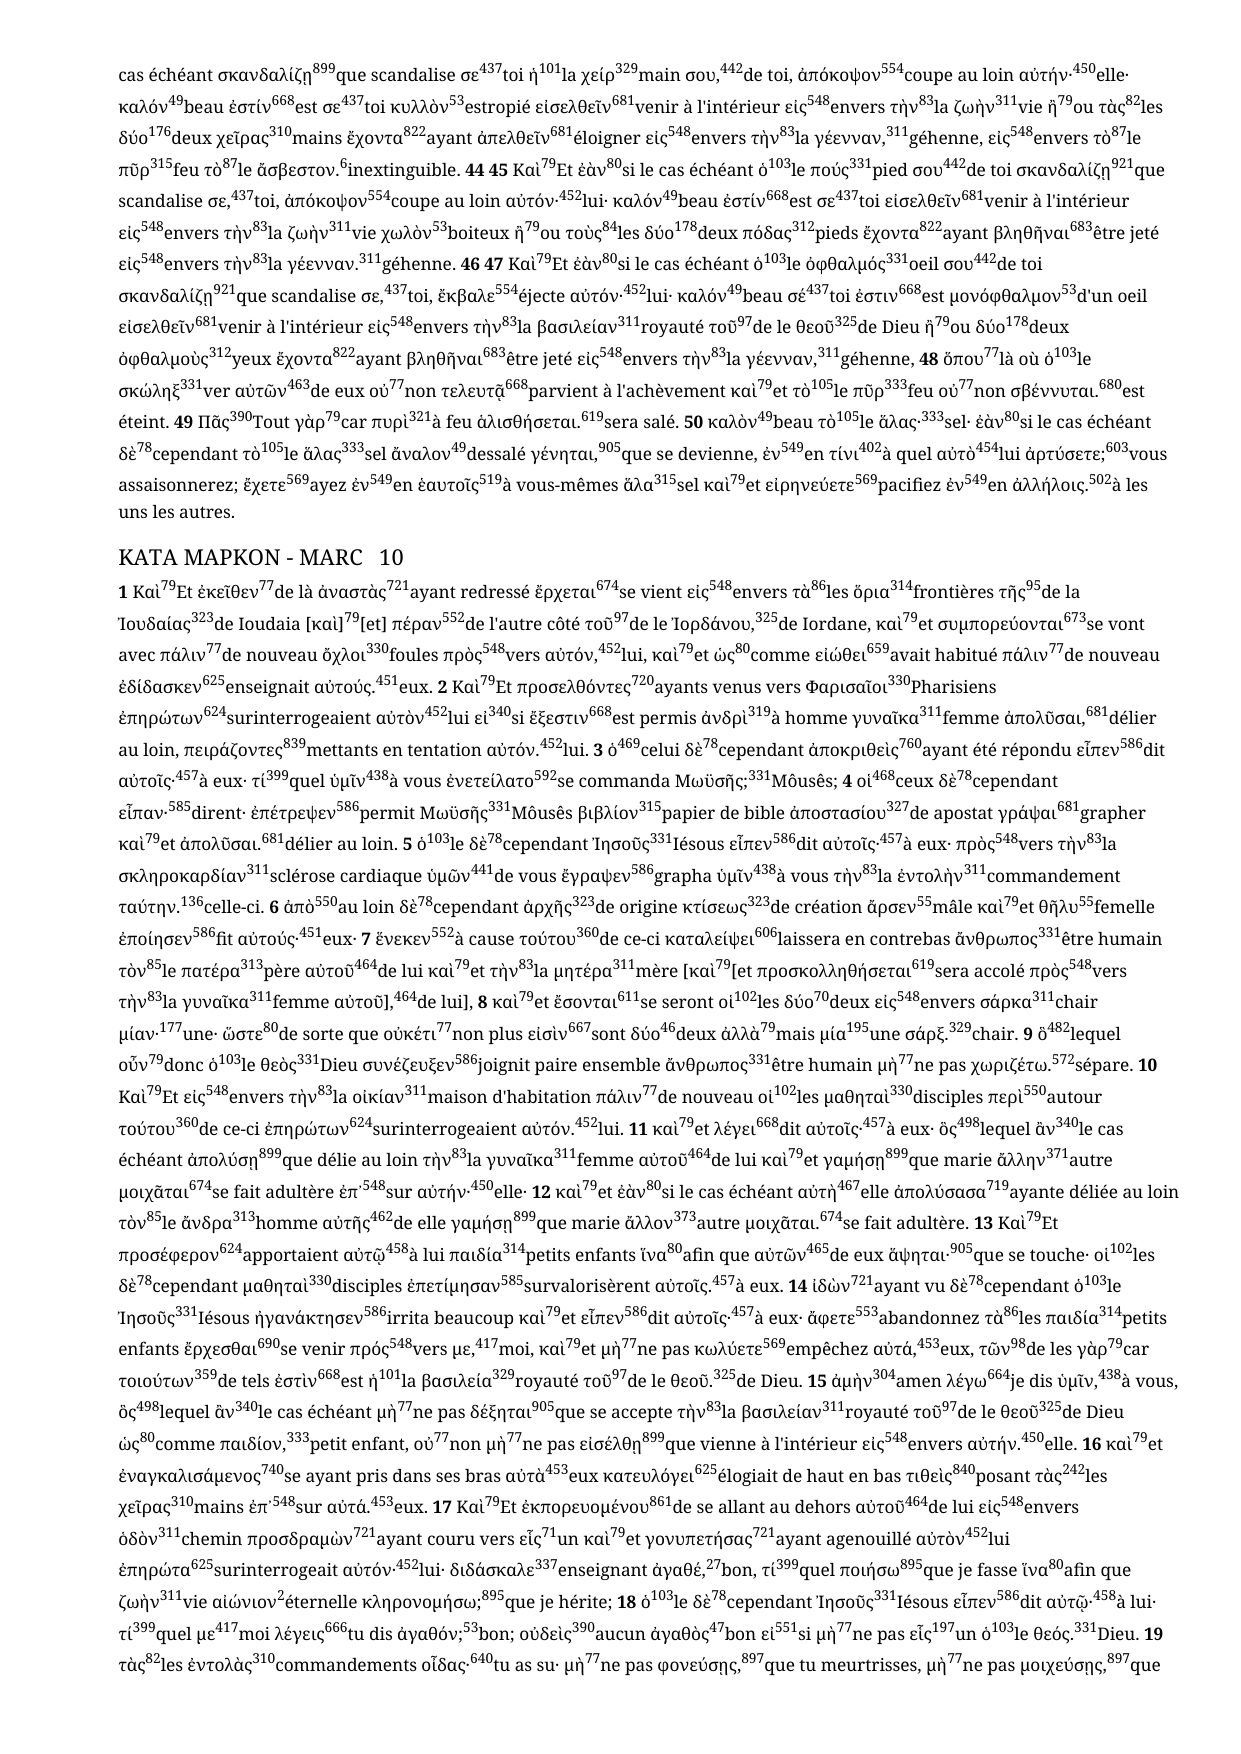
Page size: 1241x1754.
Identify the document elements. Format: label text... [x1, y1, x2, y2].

text 1 Καὶ79Et ἔλεγεν625disait αὐτοῖς·457à eux· ἀμὴν304amen λέγω664je dis ὑμῖν438à vous ὅτι80en ce que εἰσίν667sont τινες389des quelconques τῶν357de ceux ἑστηκότων777de ayants dressés ὧδε77ici οἵτινες497lesquels des quelconques οὐ77non μὴ77ne pas γεύσωνται904que se goûtent θανάτου325de trépas ἕως80jusqu'à ce que ἂν340le cas échéant ἴδωσιν898que voient τὴν83la βασιλείαν311royauté τοῦ97de le θεοῦ325de Dieu ἐληλυθυῖαν768ayante venue ἐν549en δυνάμει.317à puissance. 2 Καὶ79Et μετὰ548après ἡμέρας310journées ἓξ176six παραλαμβάνει668prend à côté ὁ103le Ἰησοῦς331Iésous τὸν85le Πέτρον313Pierre καὶ79et τὸν85le Ἰάκωβον313Iakobos καὶ79et τὸν85le Ἰωάννην313Ioannes καὶ79et ἀναφέρει668porte de bas en haut αὐτοὺς451eux εἰς548envers ὄρος315montagne ὑψηλὸν6haut κατ᾽548selon ἰδίαν544en propre μόνους.372seuls. καὶ79et μετεμορφώθη600fut métamorphosé ἔμπροσθεν552en devers αὐτῶν,463de eux, 3 καὶ79et τὰ104les ἱμάτια332himations αὐτοῦ464de lui ἐγένετο592se devint στίλβοντα841étincelants λευκὰ72blancs λίαν,77extrêmement, οἷα499tels que γναφεὺς331foulonnier ἐπὶ550sur τῆς95de la γῆς323de terre οὐ77non δύναται674se peut οὕτως77ainsi λευκᾶναι.681blanchir. 4 καὶ79et ὤφθη600fut vu αὐτοῖς457à eux Ἠλίας331Élia σὺν549avec Μωϋσεῖ319à Môusês καὶ79et ἦσαν624étaient συλλαλοῦντες839bavardants ensemble τῷ91à le Ἰησοῦ.319à Iésous. 5 καὶ79et ἀποκριθεὶς760ayant été répondu ὁ103le Πέτρος331Pierre λέγει668dit τῷ91à le Ἰησοῦ·319à Iésous· ῥαββί,337rabbi, καλόν49beau ἐστιν668est ἡμᾶς416nous ὧδε77ici εἶναι,689être, καὶ79et ποιήσωμεν894que nous fassions τρεῖς176trois σκηνάς,310tentes, σοὶ439à toi μίαν51une καὶ79et Μωϋσεῖ319à Môusês μίαν51une καὶ79et Ἠλίᾳ319à Élia μίαν.51une. 6 οὐ77non γὰρ79car ᾔδει659avait su τί399quel ἀποκριθῇ,911que soit répondu, ἔκφοβοι46effrayés au dehors γὰρ79car ἐγένοντο.591se devinrent. 7 καὶ79et ἐγένετο592se devint νεφέλη329nuée ἐπισκιάζουσα838ombrante sur αὐτοῖς,457à eux, καὶ79et ἐγένετο592se devint φωνὴ329voix ἐκ550hors τῆς95de la νεφέλης·323de nuée· οὗτός364celui-ci ἐστιν668est ὁ103le υἱός331fils μου424de moi ὁ103le ἀγαπητός,22aimé, ἀκούετε569écoutez αὐτοῦ.464de lui. 8 καὶ79et ἐξάπινα77subitement περιβλεψάμενοι739se ayants regardés autour οὐκέτι77non plus οὐδένα373aucun εἶδον585virent ἀλλὰ79mais τὸν85le Ἰησοῦν313Iésous μόνον115seul μεθ᾽550avec ἑαυτῶν.536de eux-mêmes. 9 Καὶ79Et καταβαινόντων833de descendants αὐτῶν463de eux ἐκ550hors τοῦ99de le ὄρους327de montagne διεστείλατο592se équipa en séparant αὐτοῖς457à eux ἵνα80afin que μηδενὶ378à ne pas un ἃ481lesquels εἶδον585virent διηγήσωνται,904que se racontent complètement, εἰ551si μὴ77ne pas ὅταν80lorsque le cas échéant ὁ103le υἱὸς331fils τοῦ97de le ἀνθρώπου325de être humain ἐκ550hors νεκρῶν64de morts ἀναστῇ.899que redresse. 10 καὶ79et τὸν85le λόγον313discours ἐκράτησαν585saisirent avec force πρὸς548vers ἑαυτοὺς527eux-mêmes συζητοῦντες839cherchants ensemble τί412quel ἐστιν668est τὸ366ce ἐκ550hors νεκρῶν64de morts ἀναστῆναι.681redresser. 11 Καὶ79Et ἐπηρώτων624surinterrogeaient αὐτὸν452lui λέγοντες·839disants· ὅτι80en ce que λέγουσιν667disent οἱ102les γραμματεῖς330lettrés ὅτι80en ce que Ἠλίαν313Élia δεῖ668attache de lien ἐλθεῖν681venir πρῶτον;77premièrement; 12 ὁ469celui δὲ78cependant ἔφη625déclarait αὐτοῖς·457à eux· Ἠλίας331Élia μὲν340certes ἐλθὼν721ayant venu πρῶτον77premièrement ἀποκαθιστάνει668reconstitue πάντα·374tous· καὶ79et πῶς77comment? γέγραπται654a été graphé ἐπὶ548sur τὸν85le υἱὸν313fils τοῦ97de le ἀνθρώπου325de être humain ἵνα80afin que πολλὰ374nombreux πάθῃ899que souffre καὶ79et ἐξουδενηθῇ;911que soit tenu pour rien; 13 ἀλλὰ79mais λέγω664je dis ὑμῖν438à vous ὅτι80en ce que καὶ77aussi Ἠλίας331Élia ἐλήλυθεν,642a venu, καὶ79et ἐποίησαν585firent αὐτῷ458à lui ὅσα481autant lesquels ἤθελον,624voulaient, καθὼς77de haut en bas comme γέγραπται654a été graphé ἐπ᾽548sur αὐτόν.452lui. 14 Καὶ79Et ἐλθόντες720ayants venus πρὸς548vers τοὺς84les μαθητὰς312disciples εἶδον585virent ὄχλον313foule πολὺν269nombreux περὶ548autour αὐτοὺς451eux καὶ79et γραμματεῖς312lettrés συζητοῦντας821cherchants ensemble πρὸς548vers αὐτούς.451eux. 15 καὶ79et εὐθὺς77directement πᾶς287tout ὁ103le ὄχλος331foule ἰδόντες720ayants vus αὐτὸν452lui ἐξεθαμβήθησαν599furent stupéfié καὶ79et προστρέχοντες839courants vers ἠσπάζοντο630se saluaient αὐτόν.452lui. 16 καὶ79et ἐπηρώτησεν586surinterrogea αὐτούς·451eux· τί399quel συζητεῖτε665vous cherchez ensemble πρὸς548vers αὐτούς;451eux; 17 Καὶ79Et ἀπεκρίθη600fut répondu αὐτῷ458à lui εἷς71un ἐκ550hors τοῦ97de le ὄχλου·325de foule· διδάσκαλε,337enseignant, ἤνεγκα582je portai τὸν85le υἱόν313fils μου424de moi πρὸς548vers σέ,437toi, ἔχοντα822ayant πνεῦμα315souffle ἄλαλον·6sans bavardage· 18 καὶ79et ὅπου80là où ἐὰν340si le cas échéant αὐτὸν452lui καταλάβῃ899que prenne de haut en bas ῥήσσει668fracasse αὐτόν,452lui, καὶ79et ἀφρίζει668écume καὶ79et τρίζει668crisse τοὺς244les ὀδόντας312dents καὶ79et ξηραίνεται·680est séché· καὶ79et εἶπα582je dis τοῖς90à les μαθηταῖς318à disciples σου442de toi ἵνα80afin que αὐτὸ454lui ἐκβάλωσιν,898que éjectent, καὶ79et οὐκ77non ἴσχυσαν.585eurent la ténacité. 19 ὁ469celui δὲ78cependant ἀποκριθεὶς760ayant été répondu αὐτοῖς457à eux λέγει·668dit· ὦ340O γενεὰ335génération ἄπιστος,25incroyante, ἕως80jusqu'à ce que πότε77quand πρὸς548vers ὑμᾶς436vous ἔσομαι;608je me serai; ἕως80jusqu'à ce que πότε77quand ἀνέξομαι608je m'assumerai ὑμῶν;441de vous; φέρετε569portez αὐτὸν452lui πρός548vers με.417moi. 20 καὶ79et ἤνεγκαν585portèrent αὐτὸν452lui πρὸς548vers αὐτόν.452lui. καὶ79et ἰδὼν721ayant vu αὐτὸν452lui τὸ105le πνεῦμα333souffle εὐθὺς77directement συνεσπάραξεν586convulsa ensemble αὐτόν,452lui, καὶ79et πεσὼν721ayant tombé ἐπὶ550sur τῆς95de la γῆς323de terre ἐκυλίετο631se roulait ἀφρίζων.840écumant. 21 καὶ79et ἐπηρώτησεν586surinterrogea τὸν85le πατέρα313père αὐτοῦ·464de lui· πόσος174combien grand? χρόνος331temps ἐστὶν668est ὡς80comme τοῦτο366ce-ci γέγονεν642a devenu αὐτῷ;458à lui; ὁ469celui δὲ78cependant εἶπεν·586dit· ἐκ547hors παιδιόθεν·77petite enfance· 22 καὶ79et πολλάκις77souvent καὶ79et εἰς548envers πῦρ315feu αὐτὸν452lui ἔβαλεν586jeta καὶ79et εἰς548envers ὕδατα314eaux ἵνα80afin que ἀπολέσῃ899que dépérisse αὐτόν·452lui· ἀλλ᾽79mais εἴ80si τι375un quelconque δύνῃ,672tu te peux, βοήθησον554aide ἡμῖν419à nous σπλαγχνισθεὶς760ayant été remué aux entrailles ἐφ᾽548sur ἡμᾶς.416nous. 23 ὁ103le δὲ78cependant Ἰησοῦς331Iésous εἶπεν586dit αὐτῷ·458à lui· τὸ348ce εἰ80si δύνῃ,672tu te peux, πάντα391tous δυνατὰ48puissants τῷ352à celui πιστεύοντι.828à croyant. 24 καὶ79et εὐθὺς77directement κράξας721ayant croassé ὁ103le πατὴρ331père τοῦ99de le παιδίου327de petit enfant ἔλεγεν·625disait· πιστεύω·664je crois· βοήθει570aide μου424de moi τῇ89à la ἀπιστίᾳ.317à incroyance. 25 Ἰδὼν721Ayant vu δὲ78cependant ὁ103le Ἰησοῦς331Iésous ὅτι80en ce que ἐπισυντρέχει668accourt ὄχλος,331foule, ἐπετίμησεν586survalorisa τῷ93à le πνεύματι321à souffle τῷ93à le ἀκαθάρτῳ12à impur λέγων840disant αὐτῷ·460à lui· τὸ111le ἄλαλον28sans bavardage καὶ79et κωφὸν28sourd muet πνεῦμα,339souffle, ἐγὼ431moi ἐπιτάσσω664j'ordonne sûrement σοι,439à toi, ἔξελθε554sors ἐξ550hors αὐτοῦ464de lui καὶ79et μηκέτι77ne pas plus εἰσέλθῃς897que tu viennes à l'intérieur εἰς548envers αὐτόν.452lui. 26 καὶ79et κράξας721ayant croassé καὶ79et πολλὰ374nombreux σπαράξας721ayant convulsé αὐτόν452lui ἐξῆλθεν·586sortit· καὶ79et ἐγένετο592se devint ὡσεὶ80comme si νεκρός,71mort, ὥστε80de sorte que τοὺς84les πολλοὺς372nombreux λέγειν689dire ὅτι80en ce que ἀπέθανεν.586mourut loin. 27 ὁ103le δὲ78cependant Ἰησοῦς331Iésous κρατήσας721ayant saisi avec force τῆς95de la χειρὸς323de main αὐτοῦ464de lui ἤγειρεν586éveilla αὐτόν,452lui, καὶ79et ἀνέστη.586redressa. 28 Καὶ79Et εἰσελθόντος716de ayant venu à l'intérieur αὐτοῦ464de lui εἰς548envers οἶκον313maison οἱ102les μαθηταὶ330disciples αὐτοῦ464de lui κατ᾽548selon ἰδίαν544en propre ἐπηρώτων624surinterrogeaient αὐτόν·452lui· ὅτι80en ce que ἡμεῖς430nous οὐκ77non ἠδυνήθημεν595nous fûmes pu ἐκβαλεῖν681éjecter αὐτό;454lui; 29 καὶ79et εἶπεν586dit αὐτοῖς·457à eux· τοῦτο158ce-ci τὸ105le γένος333genre ἐν549en οὐδενὶ380à aucun δύναται674se peut ἐξελθεῖν681sortir εἰ551si μὴ77ne pas ἐν549en προσευχῇ317à prière καὶ79et νηστεία.317à jeûne. 30 Κἀκεῖθεν77Et de là ἐξελθόντες720ayants sortis παρεπορεύοντο630se allaient à côté διὰ550par τῆς95de la Γαλιλαίας,323de Galilée, καὶ79et οὐκ77non ἤθελεν625voulait ἵνα80afin que τις390un quelconque γνοῖ·899que connaisse· 31 ἐδίδασκεν625enseignait γὰρ79car τοὺς84les μαθητὰς312disciples αὐτοῦ464de lui καὶ79et ἔλεγεν625disait αὐτοῖς457à eux ὅτι80en ce que ὁ103le υἱὸς331fils τοῦ97de le ἀνθρώπου325de être humain παραδίδοται680est transmis εἰς548envers χεῖρας310mains ἀνθρώπων,324de êtres humains, καὶ79et ἀποκτενοῦσιν605tueront catégoriquement αὐτόν,452lui, καὶ79et ἀποκτανθεὶς760ayant été tué catégoriquement μετὰ548après τρεῖς176trois ἡμέρας310journées ἀναστήσεται.612se redressera. 32 οἱ468ceux δὲ78cependant ἠγνόουν624méconnaissaient τὸ87le ῥῆμα,315oral, καὶ79et ἐφοβοῦντο630se effrayaient αὐτὸν452lui ἐπερωτῆσαι.681surinterroger. 33 Καὶ79Et ἦλθον585vinrent εἰς548envers Καφαρναούμ.311Kapharnaoum. Καὶ79Et ἐν549en τῇ89à la οἰκίᾳ317à maison d'habitation γενόμενος740se ayant devenu ἐπηρώτα625surinterrogeait αὐτούς·451eux· τί399quel ἐν549en τῇ89à la ὁδῷ317à chemin διελογίζεσθε;628vous vous calculiez au-travers; 34 οἱ468ceux δὲ78cependant ἐσιώπων·624silençaient· πρὸς548vers ἀλλήλους501les uns les autres γὰρ79car διελέχθησαν599furent dialogué ἐν549en τῇ89à la ὁδῷ317à chemin τίς410quel μείζων.47plus grand. 35 καὶ79et καθίσας721ayant assis ἐφώνησεν586voixa τοὺς84les δώδεκα52douze καὶ79et λέγει668dit αὐτοῖς·457à eux· εἴ80si τις390un quelconque θέλει668veut πρῶτος47premier εἶναι,689être, ἔσται612se sera πάντων383de tous ἔσχατος71dernier καὶ79et πάντων383de tous διάκονος.331serviteur. 36 καὶ79et λαβὼν721ayant pris παιδίον315petit enfant ἔστησεν586dressa αὐτὸ454lui ἐν549en μέσῳ61à au milieu αὐτῶν463de eux καὶ79et ἐναγκαλισάμενος740se ayant pris dans ses bras αὐτὸ454lui εἶπεν586dit αὐτοῖς·457à eux· 37 ὃς498lequel ἂν340le cas échéant ἓν55un τῶν98de les τοιούτων151de tels παιδίων326de petits enfants δέξηται905que se accepte ἐπὶ549sur τῷ93à le ὀνόματί321à nom μου,424de moi, ἐμὲ417moi δέχεται·674se accepte· καὶ79et ὃς498lequel ἂν340le cas échéant ἐμὲ417moi δέχηται,927que se accepte, οὐκ77non ἐμὲ417moi δέχεται674se accepte ἀλλὰ79mais τὸν346celui ἀποστείλαντά707ayant envoyé με.417moi. 38 Ἔφη625Déclarait αὐτῷ458à lui ὁ103le Ἰωάννης·331Ioannes· διδάσκαλε,337enseignant, εἴδομέν581nous vîmes τινα373un quelconque ἐν549en τῷ93à le ὀνόματί321à nom σου442de toi ἐκβάλλοντα822éjectant δαιμόνια314démons καὶ79et ἐκωλύομεν620nous empêchions αὐτόν,452lui, ὅτι80en ce que οὐκ77non ἠκολούθει625suivait ἡμῖν.419à nous. 39 ὁ103le δὲ78cependant Ἰησοῦς331Iésous εἶπεν·586dit· μὴ77ne pas κωλύετε569empêchez αὐτόν.452lui. οὐδεὶς390aucun γάρ79car ἐστιν668est ὃς498lequel ποιήσει606fera δύναμιν311puissance ἐπὶ549sur τῷ93à le ὀνόματί321à nom μου424de moi καὶ77aussi δυνήσεται612se pourra ταχὺ77promptement κακολογῆσαί681discourir en mal με·417moi· 40 ὃς498lequel γὰρ79car οὐκ77non ἔστιν668est καθ᾽550contre ἡμῶν,423de nous, ὑπὲρ550au-dessus ἡμῶν423de nous ἐστιν.668est. 41 Ὃς498Lequel γὰρ79car ἂν340le cas échéant ποτίσῃ899que donne à boire ὑμᾶς436vous ποτήριον315récipient à boire ὕδατος327de eau ἐν549en ὀνόματι321à nom ὅτι80en ce que Χριστοῦ325de Christ ἐστε,665vous êtes, ἀμὴν304amen λέγω664je dis ὑμῖν438à vous ὅτι80en ce que οὐ77non μὴ77ne pas ἀπολέσῃ899que dépérisse τὸν85le μισθὸν313salaire αὐτοῦ.464de lui. 42 Καὶ79Et ὃς498lequel ἂν340le cas échéant σκανδαλίσῃ899que scandalise ἕνα53un τῶν96de les μικρῶν64de petits τούτων149de ceux-ci τῶν357de ceux πιστευόντων833de croyants [εἰς548[envers ἐμέ],417moi], καλόν49beau ἐστιν668est αὐτῷ458à lui μᾶλλον77davantage εἰ80si περίκειται674se couche autour μύλος331meule ὀνικὸς22d'âne περὶ548autour τὸν85le τράχηλον313cou αὐτοῦ464de lui καὶ79et βέβληται654a été jeté εἰς548envers τὴν83la θάλασσαν.311mer. 43 Καὶ79Et ἐὰν80si le cas échéant σκανδαλίζῃ899que scandalise σε437toi ἡ101la χείρ329main σου,442de toi, ἀπόκοψον554coupe au loin αὐτήν·450elle· καλόν49beau ἐστίν668est σε437toi κυλλὸν53estropié εἰσελθεῖν681venir à l'intérieur εἰς548envers τὴν83la ζωὴν311vie ἢ79ou τὰς82les δύο176deux χεῖρας310mains ἔχοντα822ayant ἀπελθεῖν681éloigner εἰς548envers τὴν83la γέενναν,311géhenne, εἰς548envers τὸ87le πῦρ315feu τὸ87le ἄσβεστον.6inextinguible. 44 45 Καὶ79Et ἐὰν80si le cas échéant ὁ103le πούς331pied σου442de toi σκανδαλίζῃ921que scandalise σε,437toi, ἀπόκοψον554coupe au loin αὐτόν·452lui· καλόν49beau ἐστίν668est σε437toi εἰσελθεῖν681venir à l'intérieur εἰς548envers τὴν83la ζωὴν311vie χωλὸν53boiteux ἢ79ou τοὺς84les δύο178deux πόδας312pieds ἔχοντα822ayant βληθῆναι683être jeté εἰς548envers τὴν83la γέενναν.311géhenne. 46 47 Καὶ79Et ἐὰν80si le cas échéant ὁ103le ὀφθαλμός331oeil σου442de toi σκανδαλίζῃ921que scandalise σε,437toi, ἔκβαλε554éjecte αὐτόν·452lui· καλόν49beau σέ437toi ἐστιν668est μονόφθαλμον53d'un oeil εἰσελθεῖν681venir à l'intérieur εἰς548envers τὴν83la βασιλείαν311royauté τοῦ97de le θεοῦ325de Dieu ἢ79ou δύο178deux ὀφθαλμοὺς312yeux ἔχοντα822ayant βληθῆναι683être jeté εἰς548envers τὴν83la γέενναν,311géhenne, 48 ὅπου77là où ὁ103le σκώληξ331ver αὐτῶν463de eux οὐ77non τελευτᾷ668parvient à l'achèvement καὶ79et τὸ105le πῦρ333feu οὐ77non σβέννυται.680est éteint. 49 Πᾶς390Tout γὰρ79car πυρὶ321à feu ἁλισθήσεται.619sera salé. 50 καλὸν49beau τὸ105le ἅλας·333sel· ἐὰν80si le cas échéant δὲ78cependant τὸ105le ἅλας333sel ἄναλον49dessalé γένηται,905que se devienne, ἐν549en τίνι402à quel αὐτὸ454lui ἀρτύσετε;603vous assaisonnerez; ἔχετε569ayez ἐν549en ἑαυτοῖς519à vous-mêmes ἅλα315sel καὶ79et εἰρηνεύετε569pacifiez ἐν549en ἀλλήλοις.502à les uns les autres. [118, 59, 1181, 524]
text ΚΑΤΑ ΜΑΡΚΟΝ - MARC 10 [118, 542, 1181, 572]
text 1 Καὶ79Et ἐκεῖθεν77de là ἀναστὰς721ayant redressé ἔρχεται674se vient εἰς548envers τὰ86les ὅρια314frontières τῆς95de la Ἰουδαίας323de Ioudaia [καὶ]79[et] πέραν552de l'autre côté τοῦ97de le Ἰορδάνου,325de Iordane, καὶ79et συμπορεύονται673se vont avec πάλιν77de nouveau ὄχλοι330foules πρὸς548vers αὐτόν,452lui, καὶ79et ὡς80comme εἰώθει659avait habitué πάλιν77de nouveau ἐδίδασκεν625enseignait αὐτούς.451eux. 2 Καὶ79Et προσελθόντες720ayants venus vers Φαρισαῖοι330Pharisiens ἐπηρώτων624surinterrogeaient αὐτὸν452lui εἰ340si ἔξεστιν668est permis ἀνδρὶ319à homme γυναῖκα311femme ἀπολῦσαι,681délier au loin, πειράζοντες839mettants en tentation αὐτόν.452lui. 3 ὁ469celui δὲ78cependant ἀποκριθεὶς760ayant été répondu εἶπεν586dit αὐτοῖς·457à eux· τί399quel ὑμῖν438à vous ἐνετείλατο592se commanda Μωϋσῆς;331Môusês; 4 οἱ468ceux δὲ78cependant εἶπαν·585dirent· ἐπέτρεψεν586permit Μωϋσῆς331Môusês βιβλίον315papier de bible ἀποστασίου327de apostat γράψαι681grapher καὶ79et ἀπολῦσαι.681délier au loin. 5 ὁ103le δὲ78cependant Ἰησοῦς331Iésous εἶπεν586dit αὐτοῖς·457à eux· πρὸς548vers τὴν83la σκληροκαρδίαν311sclérose cardiaque ὑμῶν441de vous ἔγραψεν586grapha ὑμῖν438à vous τὴν83la ἐντολὴν311commandement ταύτην.136celle-ci. 6 ἀπὸ550au loin δὲ78cependant ἀρχῆς323de origine κτίσεως323de création ἄρσεν55mâle καὶ79et θῆλυ55femelle ἐποίησεν586fit αὐτούς·451eux· 7 ἕνεκεν552à cause τούτου360de ce-ci καταλείψει606laissera en contrebas ἄνθρωπος331être humain τὸν85le πατέρα313père αὐτοῦ464de lui καὶ79et τὴν83la μητέρα311mère [καὶ79[et προσκολληθήσεται619sera accolé πρὸς548vers τὴν83la γυναῖκα311femme αὐτοῦ],464de lui], 8 καὶ79et ἔσονται611se seront οἱ102les δύο70deux εἰς548envers σάρκα311chair μίαν·177une· ὥστε80de sorte que οὐκέτι77non plus εἰσὶν667sont δύο46deux ἀλλὰ79mais μία195une σάρξ.329chair. 9 ὃ482lequel οὖν79donc ὁ103le θεὸς331Dieu συνέζευξεν586joignit paire ensemble ἄνθρωπος331être humain μὴ77ne pas χωριζέτω.572sépare. 10 Καὶ79Et εἰς548envers τὴν83la οἰκίαν311maison d'habitation πάλιν77de nouveau οἱ102les μαθηταὶ330disciples περὶ550autour τούτου360de ce-ci ἐπηρώτων624surinterrogeaient αὐτόν.452lui. 11 καὶ79et λέγει668dit αὐτοῖς·457à eux· ὃς498lequel ἂν340le cas échéant ἀπολύσῃ899que délie au loin τὴν83la γυναῖκα311femme αὐτοῦ464de lui καὶ79et γαμήσῃ899que marie ἄλλην371autre μοιχᾶται674se fait adultère ἐπ᾽548sur αὐτήν·450elle· 12 καὶ79et ἐὰν80si le cas échéant αὐτὴ467elle ἀπολύσασα719ayante déliée au loin τὸν85le ἄνδρα313homme αὐτῆς462de elle γαμήσῃ899que marie ἄλλον373autre μοιχᾶται.674se fait adultère. 13 Καὶ79Et προσέφερον624apportaient αὐτῷ458à lui παιδία314petits enfants ἵνα80afin que αὐτῶν465de eux ἅψηται·905que se touche· οἱ102les δὲ78cependant μαθηταὶ330disciples ἐπετίμησαν585survalorisèrent αὐτοῖς.457à eux. 14 ἰδὼν721ayant vu δὲ78cependant ὁ103le Ἰησοῦς331Iésous ἠγανάκτησεν586irrita beaucoup καὶ79et εἶπεν586dit αὐτοῖς·457à eux· ἄφετε553abandonnez τὰ86les παιδία314petits enfants ἔρχεσθαι690se venir πρός548vers με,417moi, καὶ79et μὴ77ne pas κωλύετε569empêchez αὐτά,453eux, τῶν98de les γὰρ79car τοιούτων359de tels ἐστὶν668est ἡ101la βασιλεία329royauté τοῦ97de le θεοῦ.325de Dieu. 15 ἀμὴν304amen λέγω664je dis ὑμῖν,438à vous, ὃς498lequel ἂν340le cas échéant μὴ77ne pas δέξηται905que se accepte τὴν83la βασιλείαν311royauté τοῦ97de le θεοῦ325de Dieu ὡς80comme παιδίον,333petit enfant, οὐ77non μὴ77ne pas εἰσέλθῃ899que vienne à l'intérieur εἰς548envers αὐτήν.450elle. 16 καὶ79et ἐναγκαλισάμενος740se ayant pris dans ses bras αὐτὰ453eux κατευλόγει625élogiait de haut en bas τιθεὶς840posant τὰς242les χεῖρας310mains ἐπ᾽548sur αὐτά.453eux. 17 Καὶ79Et ἐκπορευομένου861de se allant au dehors αὐτοῦ464de lui εἰς548envers ὁδὸν311chemin προσδραμὼν721ayant couru vers εἷς71un καὶ79et γονυπετήσας721ayant agenouillé αὐτὸν452lui ἐπηρώτα625surinterrogeait αὐτόν·452lui· διδάσκαλε337enseignant ἀγαθέ,27bon, τί399quel ποιήσω895que je fasse ἵνα80afin que ζωὴν311vie αἰώνιον2éternelle κληρονομήσω;895que je hérite; 18 ὁ103le δὲ78cependant Ἰησοῦς331Iésous εἶπεν586dit αὐτῷ·458à lui· τί399quel με417moi λέγεις666tu dis ἀγαθόν;53bon; οὐδεὶς390aucun ἀγαθὸς47bon εἰ551si μὴ77ne pas εἷς197un ὁ103le θεός.331Dieu. 19 τὰς82les ἐντολὰς310commandements οἶδας·640tu as su· μὴ77ne pas φονεύσῃς,897que tu meurtrisses, μὴ77ne pas μοιχεύσῃς,897que tu adultères, μὴ77ne pas κλέψῃς,897que tu voles, μὴ77ne pas ψευδομαρτυρήσῃς,897que tu témoignes faussement, μὴ77ne pas ἀποστερήσῃς,897que tu spolies, τίμα570valorise τὸν85le πατέρα313père σου442de toi καὶ79et τὴν83la μητέρα.311mère. 20 ὁ469celui δὲ78cependant ἔφη625déclarait αὐτῷ·458à lui· διδάσκαλε,337enseignant, ταῦτα347ces-ci πάντα270tous ἐφυλαξάμην588je me gardiennai ἐκ550hors νεότητός323de jeunesse μου.424de moi. 21 Ὁ103Le δὲ78cependant Ἰησοῦς331Iésous ἐμβλέψας721ayant entré regard αὐτῷ458à lui ἠγάπησεν586aima αὐτὸν452lui καὶ79et εἶπεν586dit αὐτῷ·458à lui· ἕν73un σε437toi ὑστερεῖ·668manque· ὕπαγε,570dirige en arrière, ὅσα481autant lesquels ἔχεις666tu as πώλησον554troque καὶ79et δὸς554donne [τοῖς]90[à les] πτωχοῖς,58à pauvres, καὶ79et ἕξεις604tu auras θησαυρὸν313trésor ἐν549en οὐρανῷ,319à ciel, καὶ79et δεῦρο77viens ici ἀκολούθει570suis μοι.420à moi. 22 ὁ469celui δὲ78cependant στυγνάσας721ayant assombri ἐπὶ549sur τῷ91à le λόγῳ319à discours ἀπῆλθεν586éloigna λυπούμενος·891étant attristé· ἦν625était γὰρ79car ἔχων840ayant κτήματα314acquisitions πολλά.270nombreux. 23 Καὶ79Et περιβλεψάμενος740se ayant regardé autour ὁ103le Ἰησοῦς331Iésous λέγει668dit τοῖς90à les μαθηταῖς318à disciples αὐτοῦ·464de lui· πῶς77comment? δυσκόλως77difficilement οἱ363ceux τὰ86les χρήματα314choses de besoins ἔχοντες839ayants εἰς548envers τὴν83la βασιλείαν311royauté τοῦ97de le θεοῦ325de Dieu εἰσελεύσονται.611se viendront à l'intérieur. 24 Οἱ102Les δὲ78cependant μαθηταὶ330disciples ἐθαμβοῦντο635étaient effaré ἐπὶ549sur τοῖς90à les λόγοις318à discours αὐτοῦ.464de lui. ὁ103le δὲ78cependant Ἰησοῦς331Iésous πάλιν77de nouveau ἀποκριθεὶς760ayant été répondu λέγει668dit αὐτοῖς·457à eux· τέκνα,338enfants, πῶς77comment? δύσκολόν73difficile ἐστιν668est εἰς548envers τὴν83la βασιλείαν311royauté τοῦ97de le θεοῦ325de Dieu εἰσελθεῖν·681venir à l'intérieur· 25 εὐκοπώτερόν49plus facile ἐστιν668est κάμηλον313chameau διὰ550par [τῆς]95[de la] τρυμαλιᾶς323de trou [τῆς]95[de la] ῥαφίδος323de aiguille διελθεῖν681passer à travers ἢ79ou πλούσιον53riche εἰς548envers τὴν83la βασιλείαν311royauté τοῦ97de le θεοῦ325de Dieu εἰσελθεῖν.681venir à l'intérieur. 26 οἱ468ceux δὲ78cependant περισσῶς77surabondamment ἐξεπλήσσοντο635étaient heurté à l'excès λέγοντες839disants πρὸς548vers αὐτόν·452lui· καὶ79et τίς410quel δύναται674se peut σωθῆναι;683être sauvé; 27 ἐμβλέψας721ayant entré regard αὐτοῖς457à eux ὁ103le Ἰησοῦς331Iésous λέγει·668dit· παρὰ549à côté ἀνθρώποις318à êtres humains ἀδύνατον,49impuissant, ἀλλ᾽79mais οὐ77non παρὰ549à côté θεῷ·319à Dieu· πάντα391tous γὰρ79car δυνατὰ48puissants παρὰ549à côté τῷ91à le θεῷ.319à Dieu. 28 Ἤρξατο592Se origina λέγειν689dire ὁ103le Πέτρος331Pierre αὐτῷ·458à lui· ἰδοὺ306voici ἡμεῖς430nous ἀφήκαμεν581nous abandonnâmes πάντα374tous καὶ79et ἠκολουθήκαμέν637nous avons suivi σοι.439à toi. 29 ἔφη625déclarait ὁ103le Ἰησοῦς·331Iésous· ἀμὴν304amen λέγω664je dis ὑμῖν,438à vous, οὐδείς390aucun ἐστιν668est ὃς498lequel ἀφῆκεν586abandonna οἰκίαν311maison d'habitation ἢ79ou ἀδελφοὺς312frères ἢ79ou ἀδελφὰς310soeurs ἢ79ou μητέρα311mère ἢ79ou πατέρα313père ἢ79ou τέκνα314enfants ἢ79ou ἀγροὺς312champs ἕνεκεν552à cause ἐμοῦ424de moi καὶ79et ἕνεκεν552à cause τοῦ99de le εὐαγγελίου,327de évangile, 30 ἐὰν80si le cas échéant μὴ77ne pas λάβῃ899que prenne ἑκατονταπλασίονα5centuple νῦν77maintenant ἐν549en τῷ91à le καιρῷ319à moment τούτῳ144à celui-ci οἰκίας310maisons d'habitations καὶ79et ἀδελφοὺς312frères καὶ79et ἀδελφὰς310soeurs καὶ79et μητέρας310mères καὶ79et τέκνα314enfants καὶ79et ἀγροὺς312champs μετὰ550avec διωγμῶν,324de poursuites, καὶ79et ἐν549en τῷ91à le αἰῶνι319à ère τῷ486à celui ἐρχομένῳ855à se venant ζωὴν311vie αἰώνιον.2éternelle. 31 πολλοὶ389nombreux δὲ78cependant ἔσονται611se seront πρῶτοι70premiers ἔσχατοι46derniers καὶ79et [οἱ]468[ceux] ἔσχατοι70derniers πρῶτοι.46premiers. 32 Ἦσαν624Étaient δὲ78cependant ἐν549en τῇ89à la ὁδῷ317à chemin ἀναβαίνοντες839montants εἰς548envers Ἱεροσόλυμα,314Ierosolymas, καὶ79et ἦν625était προάγων840menant devant αὐτοὺς451eux ὁ103le Ἰησοῦς,331Iésous, καὶ79et ἐθαμβοῦντο,635étaient effaré, οἱ468ceux δὲ78cependant ἀκολουθοῦντες839suivants ἐφοβοῦντο.630se effrayaient. καὶ79et παραλαβὼν721ayant pris à côté πάλιν77de nouveau τοὺς84les δώδεκα52douze ἤρξατο592se origina αὐτοῖς457à eux λέγειν689dire τὰ347ces μέλλοντα823imminants αὐτῷ458à lui συμβαίνειν689arriver avec 33 ὅτι80en ce que ἰδοὺ306voici ἀναβαίνομεν663nous montons εἰς548envers Ἱεροσόλυμα,314Ierosolymas, καὶ79et ὁ103le υἱὸς331fils τοῦ97de le ἀνθρώπου325de être humain παραδοθήσεται619sera transmis τοῖς90à les ἀρχιερεῦσιν318à chefs sacrificateurs καὶ79et τοῖς90à les γραμματεῦσιν,318à lettrés, καὶ79et κατακρινοῦσιν605jugeront contre αὐτὸν452lui θανάτῳ319à trépas καὶ79et παραδώσουσιν605transmettront αὐτὸν452lui τοῖς92à les ἔθνεσιν320à ethnies 34 καὶ79et ἐμπαίξουσιν605enjoueront αὐτῷ458à lui καὶ79et ἐμπτύσουσιν605cracheront envers αὐτῷ458à lui καὶ79et μαστιγώσουσιν605fouetteront αὐτὸν452lui καὶ79et ἀποκτενοῦσιν,605tueront catégoriquement, καὶ79et μετὰ548après τρεῖς176trois ἡμέρας310journées ἀναστήσεται.612se redressera. 35 Καὶ79Et προσπορεύονται673se vont vers αὐτῷ458à lui Ἰάκωβος331Iakobos καὶ79et Ἰωάννης331Ioannes οἱ102les υἱοὶ330fils Ζεβεδαίου325de Zébédaï λέγοντες839disants αὐτῷ·458à lui· διδάσκαλε,337enseignant, θέλομεν663nous voulons ἵνα80afin que ὃ482lequel ἐὰν340si le cas échéant αἰτήσωμέν894que nous demandions σε437toi ποιήσῃς897que tu fasses ἡμῖν.419à nous. 36 ὁ469celui δὲ78cependant εἶπεν586dit αὐτοῖς·457à eux· τί399quel θέλετέ665vous voulez [με]417[moi] ποιήσω895que je fasse ὑμῖν;438à vous; 37 οἱ468ceux δὲ78cependant εἶπαν585dirent αὐτῷ·458à lui· δὸς554donne ἡμῖν419à nous ἵνα80afin que εἷς71un σου442de toi ἐκ550hors δεξιῶν66de droits καὶ79et εἷς71un ἐξ550hors εὐωνύμων66de gauches σου442de toi καθίσωμεν894que nous asseyions ἐν549en τῇ89à la δόξῃ317à gloire σου.442de toi. 38 ὁ103le δὲ78cependant Ἰησοῦς331Iésous εἶπεν586dit αὐτοῖς·457à eux· οὐκ77non οἴδατε639vous avez su τί399quel αἰτεῖσθε.671vous vous demandez. δύνασθε671vous vous pouvez πιεῖν681boire τὸ87le ποτήριον315récipient à boire ὃ482lequel ἐγὼ431moi πίνω664je bois ἢ79ou τὸ87le βάπτισμα315baptême ὃ482lequel ἐγὼ431moi βαπτίζομαι676je suis baptisé βαπτισθῆναι;683être baptisé; 39 οἱ468ceux δὲ78cependant εἶπαν585dirent αὐτῷ·458à lui· δυνάμεθα.669nous nous pouvons. ὁ103le δὲ78cependant Ἰησοῦς331Iésous εἶπεν586dit αὐτοῖς·457à eux· τὸ87le ποτήριον315récipient à boire ὃ482lequel ἐγὼ431moi πίνω664je bois πίεσθε609vous vous boirez καὶ79et τὸ87le βάπτισμα315baptême ὃ482lequel ἐγὼ431moi βαπτίζομαι676je suis baptisé βαπτισθήσεσθε,616vous serez baptisé, 40 τὸ348ce δὲ78cependant καθίσαι681asseoir ἐκ550hors δεξιῶν66de droits μου424de moi ἢ79ou ἐξ550hors εὐωνύμων66de gauches οὐκ77non ἔστιν668est ἐμὸν429mien δοῦναι,681donner, ἀλλ᾽79mais οἷς485à lesquels ἡτοίμασται.654a été préparé. 41 Καὶ79Et ἀκούσαντες720ayants écoutés οἱ102les δέκα70dix ἤρξαντο591se originèrent ἀγανακτεῖν689irriter beaucoup περὶ550autour Ἰακώβου325de Iakobos καὶ79et Ἰωάννου.325de Ioannes. 42 καὶ79et προσκαλεσάμενος740se ayant appelé auprès αὐτοὺς451eux ὁ103le Ἰησοῦς331Iésous λέγει668dit αὐτοῖς·457à eux· οἴδατε639vous avez su ὅτι80en ce que οἱ363ceux δοκοῦντες839estimants ἄρχειν689originer τῶν98de les ἐθνῶν326de ethnies κατακυριεύουσιν667maîtrisent de haut en bas αὐτῶν465de eux καὶ79et οἱ102les μεγάλοι70grands αὐτῶν463de eux κατεξουσιάζουσιν667dominent de haut en bas αὐτῶν.465de eux. 43 οὐχ77non οὕτως77ainsi δέ78cependant ἐστιν668est ἐν549en ὑμῖν,438à vous, ἀλλ᾽79mais ὃς498lequel ἂν340le cas échéant θέλῃ921que veuille μέγας47grand γενέσθαι682se devenir ἐν549en ὑμῖν438à vous ἔσται612se sera ὑμῶν441de vous διάκονος,331serviteur, 44 καὶ79et ὃς498lequel ἂν340le cas échéant θέλῃ921que veuille ἐν549en ὑμῖν438à vous εἶναι689être πρῶτος47premier ἔσται612se sera πάντων383de tous δοῦλος·331mâle esclave· 45 καὶ77aussi γὰρ79car ὁ103le υἱὸς331fils τοῦ97de le ἀνθρώπου325de être humain οὐκ77non ἦλθεν586vint διακονηθῆναι683être servi ἀλλὰ79mais διακονῆσαι681servir καὶ79et δοῦναι681donner τὴν83la ψυχὴν311âme αὐτοῦ464de lui λύτρον315rançon ἀντὶ550contre πολλῶν.383de nombreux. 46 Καὶ79Et ἔρχονται673se viennent εἰς548envers Ἰεριχώ.311Iéricho. Καὶ79Et ἐκπορευομένου861de se allant au dehors αὐτοῦ464de lui ἀπὸ550au loin Ἰεριχὼ323de Iéricho καὶ79et τῶν96de les μαθητῶν324de disciples αὐτοῦ464de lui καὶ79et ὄχλου325de foule ἱκανοῦ16de assez-important ὁ103le υἱὸς331fils Τιμαίου325de Timai Βαρτιμαῖος,331Bar-Timaios, τυφλὸς22aveugle προσαίτης,331mendiant, ἐκάθητο631se était assis παρὰ548à côté τὴν83la ὁδόν.311chemin. 47 καὶ79et ἀκούσας721ayant écouté ὅτι80en ce que Ἰησοῦς331Iésous ὁ103le Ναζαρηνός22Nazarénien ἐστιν668est ἤρξατο592se origina κράζειν689croasser καὶ79et λέγειν·689dire· υἱὲ337fils Δαυὶδ325de Dauid Ἰησοῦ,337Iésous, ἐλέησόν554fais miséricorde με.417moi. 48 καὶ79et ἐπετίμων624survalorisaient αὐτῷ458à lui πολλοὶ389nombreux ἵνα80afin que σιωπήσῃ·899que silence· ὁ469celui δὲ78cependant πολλῷ380à nombreux μᾶλλον77davantage ἔκραζεν·625croassait· υἱὲ337fils Δαυίδ,325de Dauid, ἐλέησόν554fais miséricorde με.417moi. 49 καὶ79et στὰς721ayant dressé ὁ103le Ἰησοῦς331Iésous εἶπεν·586dit· φωνήσατε553voixez αὐτόν.452lui. καὶ79et φωνοῦσιν667voixent τὸν85le τυφλὸν53aveugle λέγοντες839disants αὐτῷ·458à lui· θάρσει,570aie courage, ἔγειρε,570éveille, φωνεῖ668voixe σε.437toi. 50 ὁ469celui δὲ78cependant ἀποβαλὼν721ayant jeté au loin τὸ87le ἱμάτιον315himation αὐτοῦ464de lui ἀναπηδήσας721ayant sauté de bas en haut ἦλθεν586vint πρὸς548vers τὸν85le Ἰησοῦν.313Iésous. 51 καὶ79et ἀποκριθεὶς760ayant été répondu αὐτῷ458à lui ὁ103le Ἰησοῦς331Iésous εἶπεν·586dit· τί399quel σοι439à toi θέλεις666tu veux ποιήσω;895que je fasse; ὁ103le δὲ78cependant τυφλὸς71aveugle εἶπεν586dit αὐτῷ·458à lui· ραββουνι,337rabbouni, ἵνα80afin que ἀναβλέψω.895que je regarde de bas en haut. 52 ὁ103le δὲ78cependant Ἰησοῦς331Iésous εἶπεν586dit αὐτῷ·458à lui· ὕπαγε,570dirige en arrière, ἡ101la πίστις329croyance σου442de toi σέσωκέν642a sauvé σε.437toi. καὶ79et εὐθὺς77directement ἀνέβλεψεν586regarda de bas en haut καὶ79et ἠκολούθει625suivait αὐτῷ458à lui ἐν549en τῇ89à la ὁδῷ.317à chemin. [118, 576, 1181, 1677]
